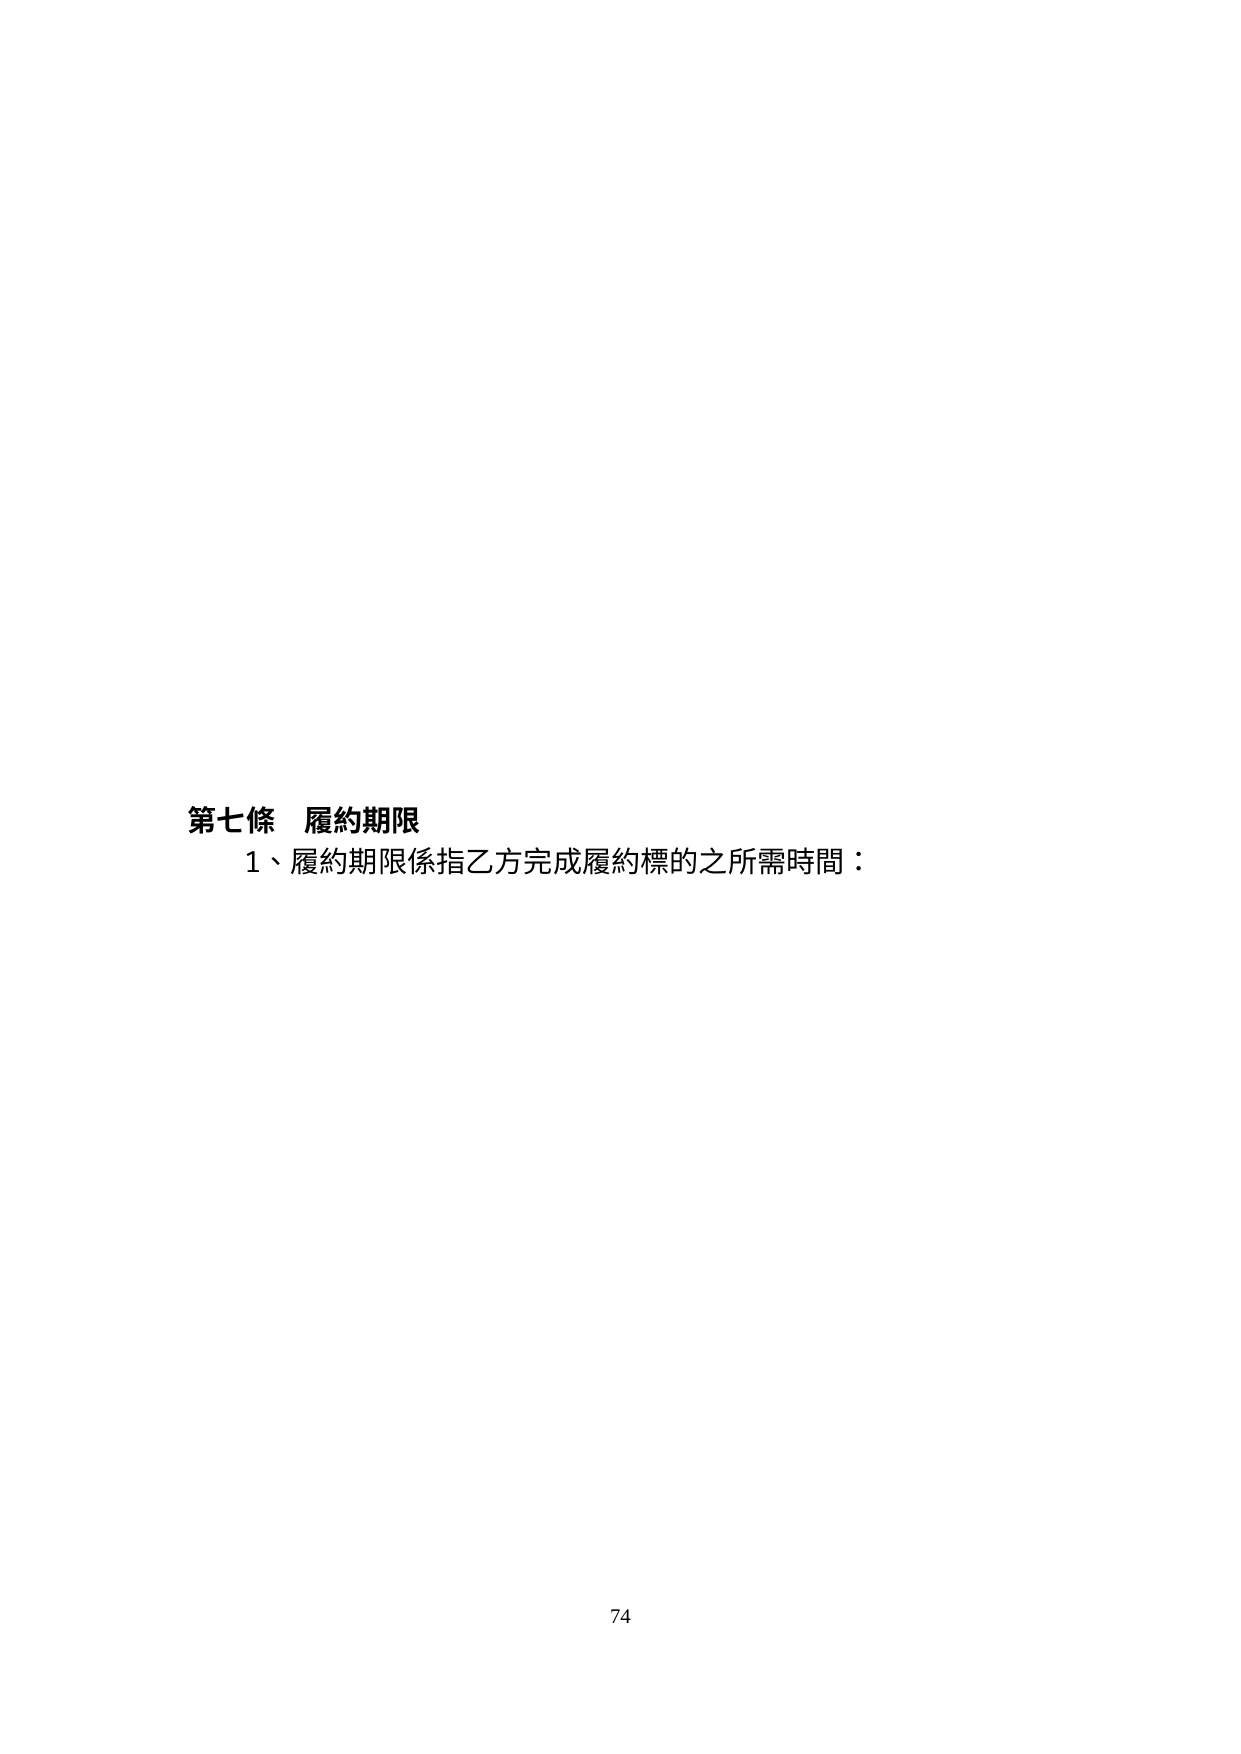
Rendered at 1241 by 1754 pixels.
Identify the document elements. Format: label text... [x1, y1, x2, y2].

list 履約期限係指乙方完成履約標的之所需時間： [244, 839, 1053, 881]
text 第七條 履約期限 [187, 777, 1053, 839]
